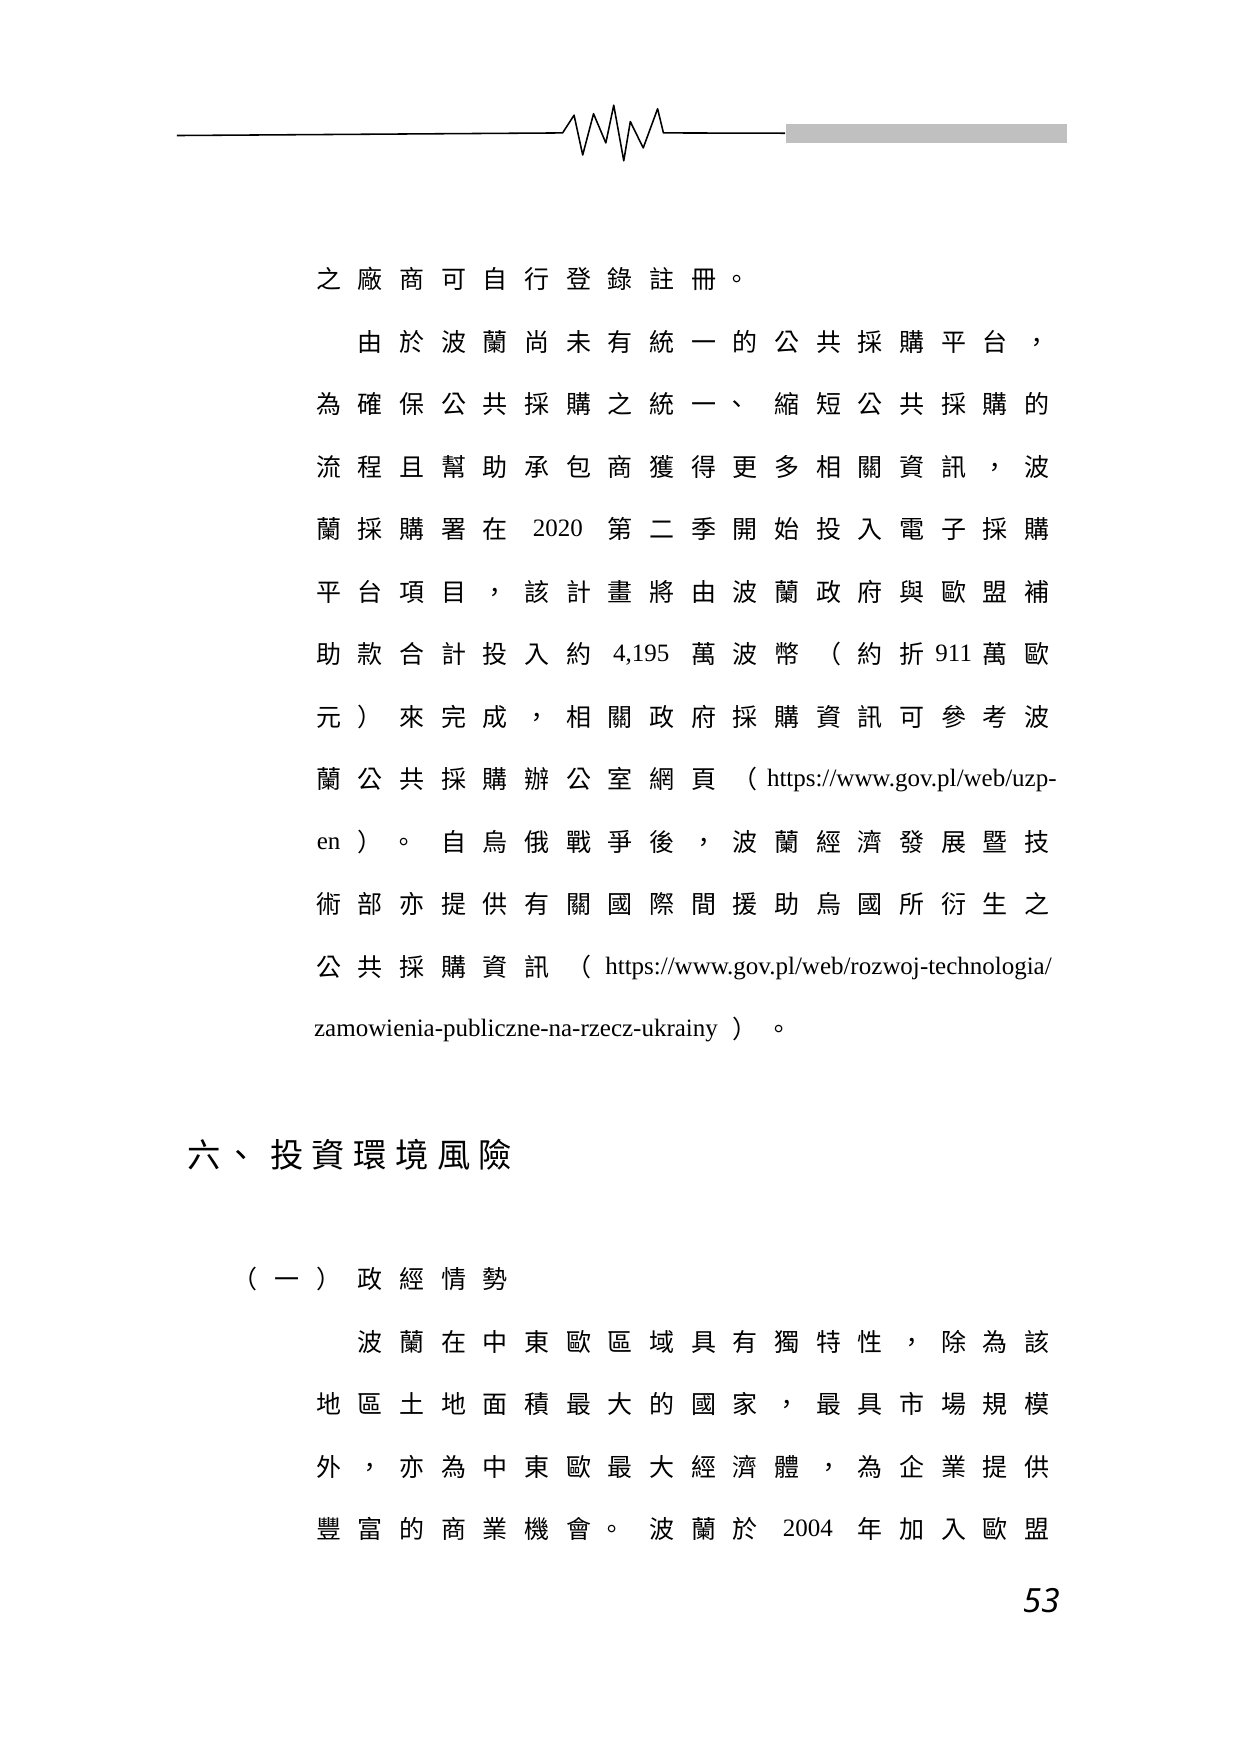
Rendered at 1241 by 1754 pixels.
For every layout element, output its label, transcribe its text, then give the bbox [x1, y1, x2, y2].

text 之廠商可自行登錄註冊。 [281, 236, 1058, 299]
text 波蘭在中東歐區域具有獨特性，除為該地區土地面積最大的國家，最具市場規模外，亦為中東歐最大經濟體，為企業提供豐富的商業機會。波蘭於2004年加入歐盟 [281, 1299, 1058, 1549]
text 六、投資環境風險 [183, 1111, 1058, 1174]
text （一）政經情勢 [207, 1236, 1058, 1299]
text 由於波蘭尚未有統一的公共採購平台，為確保公共採購之統一、縮短公共採購的流程且幫助承包商獲得更多相關資訊，波蘭採購署在2020第二季開始投入電子採購平台項目，該計畫將由波蘭政府與歐盟補助款合計投入約4,195萬波幣（約折911萬歐元）來完成，相關政府採購資訊可參考波蘭公共採購辦公室網頁（https://www.gov.pl/web/uzp-en）。自烏俄戰爭後，波蘭經濟發展暨技術部亦提供有關國際間援助烏國所衍生之公共採購資訊（https://www.gov.pl/web/rozwoj-technologia/zamowienia-publiczne-na-rzecz-ukrainy）。 [281, 299, 1058, 1049]
